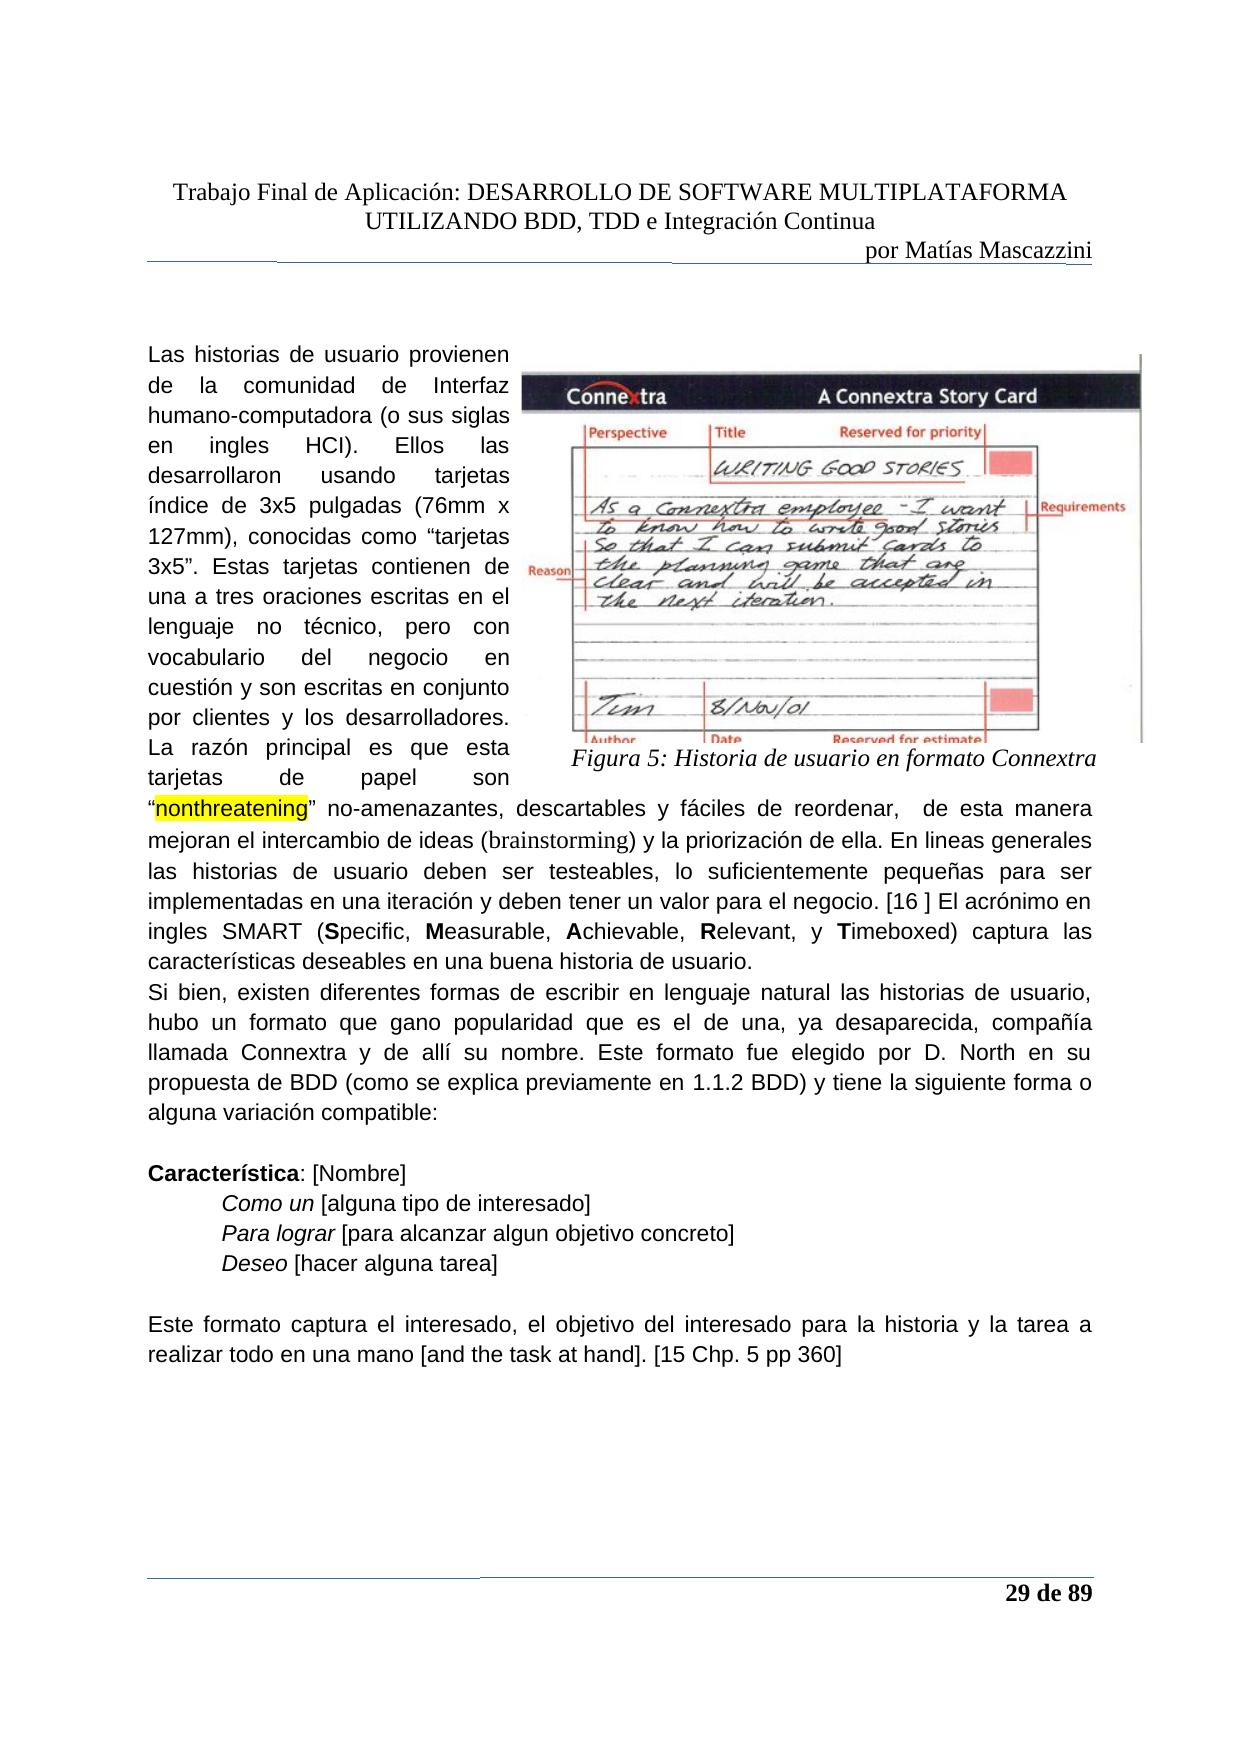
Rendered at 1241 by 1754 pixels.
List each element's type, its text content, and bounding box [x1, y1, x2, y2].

text Característica: [Nombre] [148, 1160, 1093, 1186]
text Este formato captura el interesado, el objetivo del interesado para la historia y la tarea a realizar todo en una mano [and the task at hand]. [15 Chp. 5 pp 360] [148, 1311, 1093, 1367]
text Las historias de usuario provienen de la comunidad de Interfaz humano-computadora (o sus siglas en ingles HCI). Ellos las desarrollaron usando tarjetas índice de 3x5 pulgadas (76mm x 127mm), conocidas como “tarjetas 3x5”. Estas tarjetas contienen de una a tres oraciones escritas en el lenguaje no técnico, pero con vocabulario del negocio en cuestión y son escritas en conjunto por clientes y los desarrolladores. La razón principal es que esta tarjetas de papel son “nonthreatening” no-amenazantes, descartables y fáciles de reordenar, de esta manera mejoran el intercambio de ideas (brainstorming) y la priorización de ella. En lineas generales las historias de usuario deben ser testeables, lo suficientemente pequeñas para ser implementadas en una iteración y deben tener un valor para el negocio. [16 ] El acrónimo en ingles SMART (Specific, Measurable, Achievable, Relevant, y Timeboxed) captura las características deseables en una buena historia de usuario. [148, 341, 1146, 975]
text Deseo [hacer alguna tarea] [148, 1250, 1093, 1277]
text Si bien, existen diferentes formas de escribir en lenguaje natural las historias de usuario, hubo un formato que gano popularidad que es el de una, ya desaparecida, compañía llamada Connextra y de allí su nombre. Este formato fue elegido por D. North en su propuesta de BDD (como se explica previamente en 1.1.2 BDD) y tiene la siguiente forma o alguna variación compatible: [148, 978, 1093, 1126]
picture [521, 354, 1147, 743]
text Figura 5: Historia de usuario en formato Connextra [522, 743, 1146, 772]
text Como un [alguna tipo de interesado] [148, 1190, 1093, 1216]
text Para lograr [para alcanzar algun objetivo concreto] [148, 1220, 1093, 1247]
